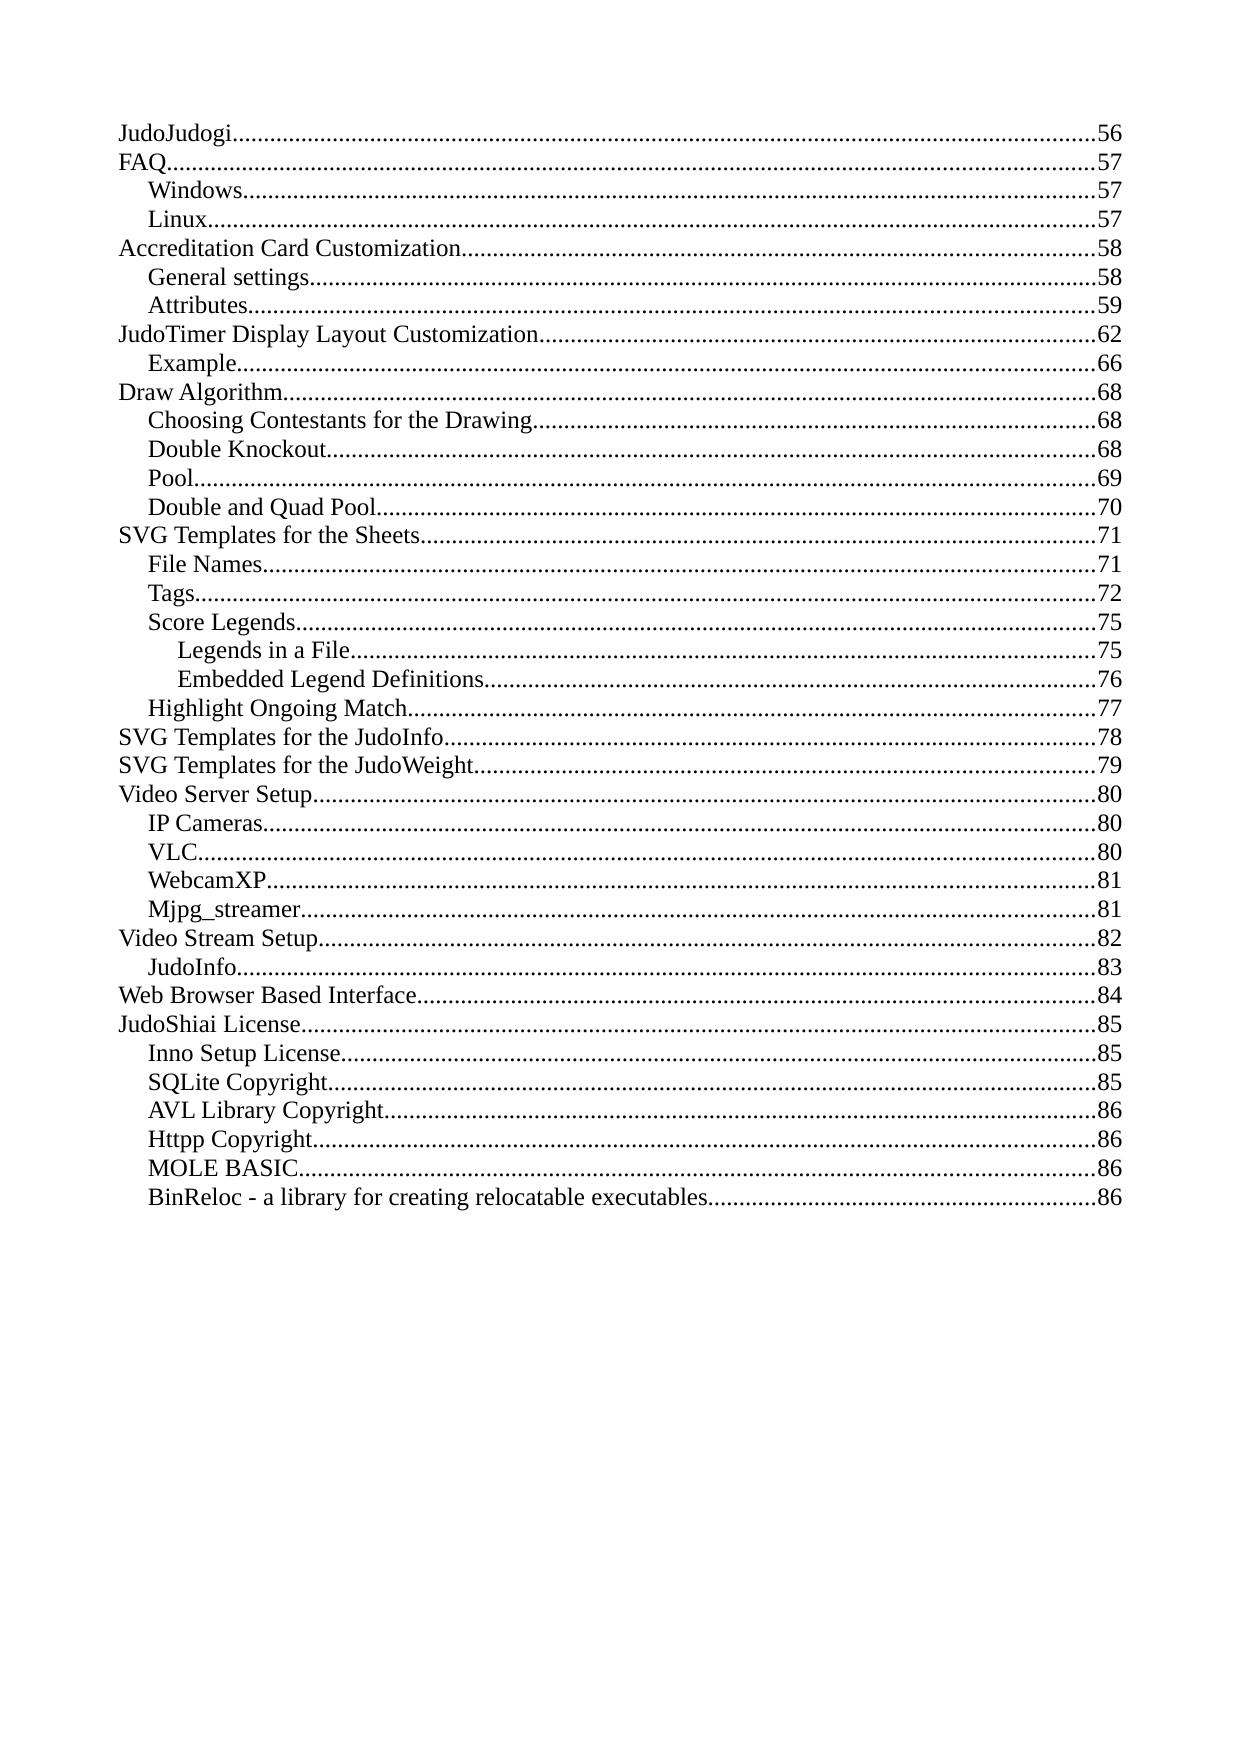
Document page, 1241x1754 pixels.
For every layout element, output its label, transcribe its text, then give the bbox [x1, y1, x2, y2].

text Highlight Ongoing Match 77 [148, 693, 1122, 722]
text Inno Setup License 85 [148, 1038, 1122, 1067]
text Draw Algorithm 68 [118, 377, 1122, 406]
text MOLE BASIC 86 [148, 1153, 1122, 1182]
text Example 66 [148, 348, 1122, 377]
text File Names 71 [148, 549, 1122, 578]
text JudoInfo 83 [148, 952, 1122, 981]
text General settings 58 [148, 262, 1122, 291]
text Tags 72 [148, 578, 1122, 607]
text Legends in a File 75 [177, 636, 1122, 664]
text BinReloc - a library for creating relocatable executables 86 [148, 1182, 1122, 1211]
text SQLite Copyright 85 [148, 1067, 1122, 1096]
text FAQ 57 [118, 147, 1122, 176]
text Video Stream Setup 82 [118, 923, 1122, 952]
text Embedded Legend Definitions 76 [177, 664, 1122, 693]
text SVG Templates for the JudoWeight 79 [118, 751, 1122, 779]
text JudoTimer Display Layout Customization 62 [118, 319, 1122, 348]
text Choosing Contestants for the Drawing 68 [148, 406, 1122, 434]
text Mjpg_streamer 81 [148, 894, 1122, 923]
text Pool 69 [148, 463, 1122, 492]
text Web Browser Based Interface 84 [118, 981, 1122, 1009]
text IP Cameras 80 [148, 808, 1122, 837]
text Linux 57 [148, 204, 1122, 233]
text SVG Templates for the Sheets 71 [118, 521, 1122, 549]
text Double and Quad Pool 70 [148, 492, 1122, 521]
text JudoJudogi 56 [118, 118, 1122, 147]
text Attributes 59 [148, 291, 1122, 319]
text Accreditation Card Customization 58 [118, 233, 1122, 262]
text VLC 80 [148, 837, 1122, 866]
text Video Server Setup 80 [118, 779, 1122, 808]
text JudoShiai License 85 [118, 1009, 1122, 1038]
text WebcamXP 81 [148, 866, 1122, 894]
text Double Knockout 68 [148, 434, 1122, 463]
text SVG Templates for the JudoInfo 78 [118, 722, 1122, 751]
text Httpp Copyright 86 [148, 1124, 1122, 1153]
text AVL Library Copyright 86 [148, 1096, 1122, 1124]
text Score Legends 75 [148, 607, 1122, 636]
text Windows 57 [148, 176, 1122, 204]
